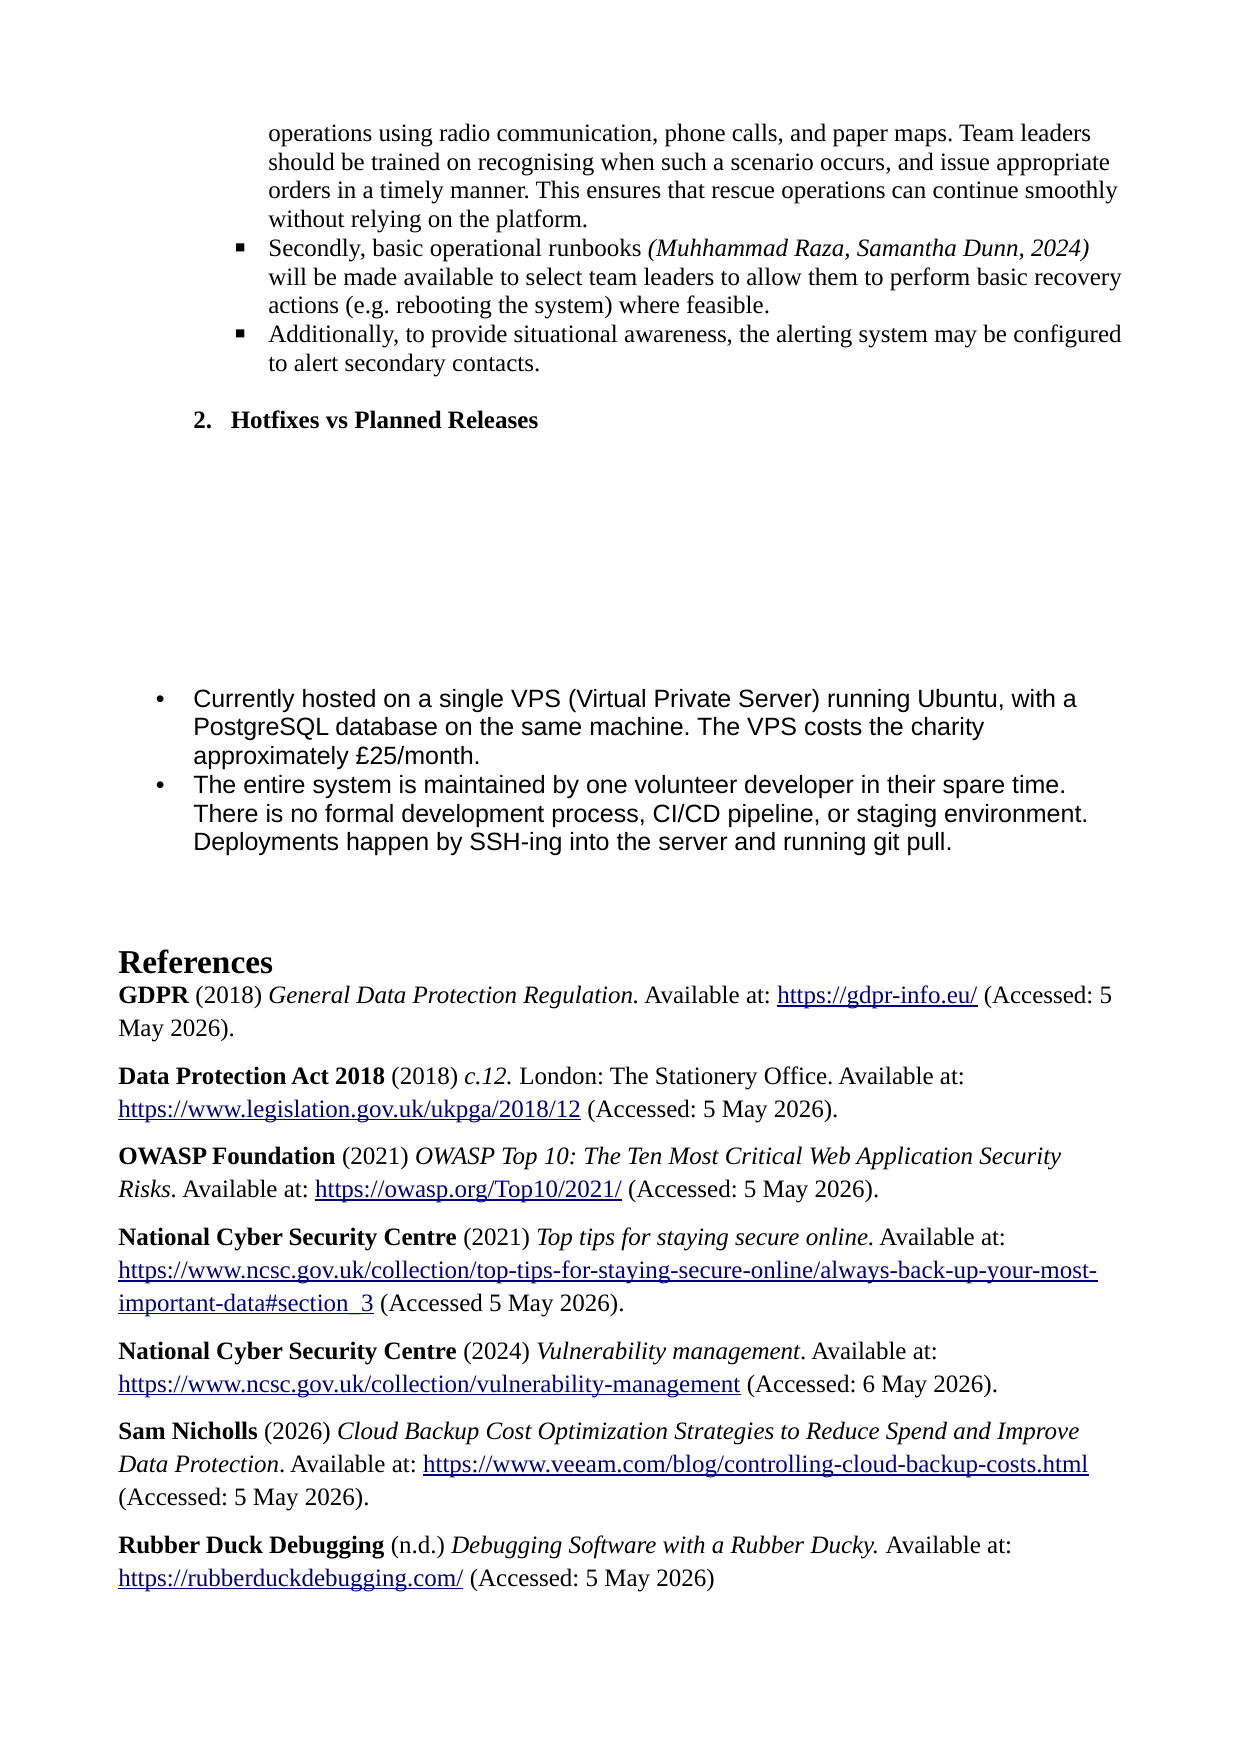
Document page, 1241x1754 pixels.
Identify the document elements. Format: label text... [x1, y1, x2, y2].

text GDPR (2018) General Data Protection Regulation. Available at: https://gdpr-info.eu/ (Accessed: 5 May 2026). [118, 980, 1122, 1042]
list operations using radio communication, phone calls, and paper maps. Team leaders should be trained on recognising when such a scenario occurs, and issue appropriate orders in a timely manner. This ensures that rescue operations can continue smoothly without relying on the platform. [231, 118, 1122, 233]
text Rubber Duck Debugging (n.d.) Debugging Software with a Rubber Ducky. Available at: https://rubberduckdebugging.com/ (Accessed: 5 May 2026) [118, 1530, 1122, 1592]
list Currently hosted on a single VPS (Virtual Private Server) running Ubuntu, with a PostgreSQL database on the same machine. The VPS costs the charity approximately £25/month. [156, 683, 1122, 770]
text National Cyber Security Centre (2024) Vulnerability management. Available at: https://www.ncsc.gov.uk/collection/vulnerability-management (Accessed: 6 May 2026). [118, 1336, 1122, 1397]
list The entire system is maintained by one volunteer developer in their spare time. There is no formal development process, CI/CD pipeline, or staging environment. Deployments happen by SSH-ing into the server and running git pull. [156, 770, 1122, 856]
list Secondly, basic operational runbooks (Muhhammad Raza, Samantha Dunn, 2024) will be made available to select team leaders to allow them to perform basic recovery actions (e.g. rebooting the system) where feasible. [231, 233, 1122, 319]
list Additionally, to provide situational awareness, the alerting system may be configured to alert secondary contacts. [231, 319, 1122, 377]
list Hotfixes vs Planned Releases [193, 406, 1122, 434]
text Data Protection Act 2018 (2018) c.12. London: The Stationery Office. Available at: https://www.legislation.gov.uk/ukpga/2018/12 (Accessed: 5 May 2026). [118, 1061, 1122, 1123]
text Sam Nicholls (2026) Cloud Backup Cost Optimization Strategies to Reduce Spend and Improve Data Protection. Available at: https://www.veeam.com/blog/controlling-cloud-backup-costs.html (Accessed: 5 May 2026). [118, 1416, 1122, 1511]
text References [118, 942, 1122, 980]
text National Cyber Security Centre (2021) Top tips for staying secure online. Available at: https://www.ncsc.gov.uk/collection/top-tips-for-staying-secure-online/always-back-up-your-most-important-data#section_3 (Accessed 5 May 2026). [118, 1222, 1122, 1317]
text OWASP Foundation (2021) OWASP Top 10: The Ten Most Critical Web Application Security Risks. Available at: https://owasp.org/Top10/2021/ (Accessed: 5 May 2026). [118, 1141, 1122, 1203]
